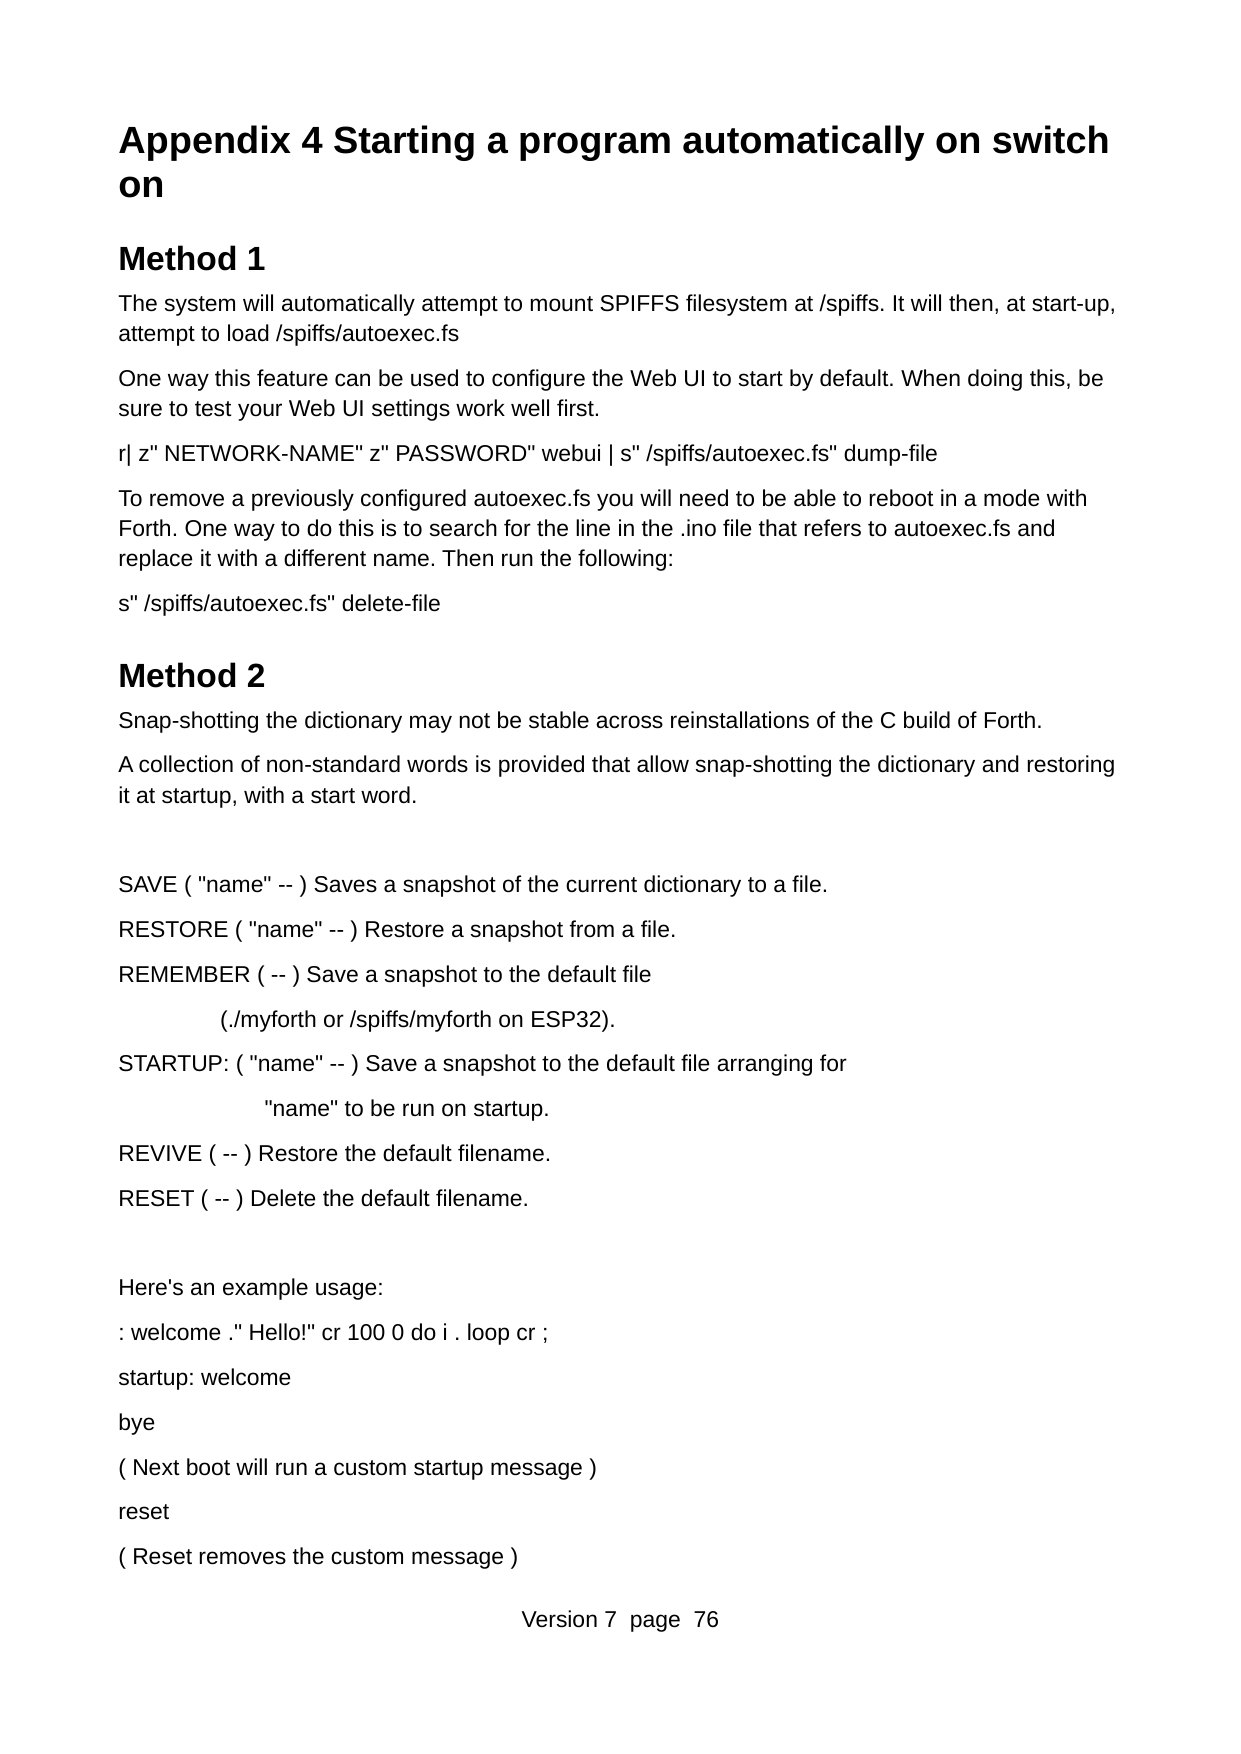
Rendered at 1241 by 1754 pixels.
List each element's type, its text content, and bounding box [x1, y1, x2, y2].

text One way this feature can be used to configure the Web UI to start by default. When doing this, be sure to test your Web UI settings work well first. [118, 365, 1122, 421]
subtitle Method 2 [118, 656, 1122, 694]
text : welcome ." Hello!" cr 100 0 do i . loop cr ; [118, 1319, 1122, 1346]
text REVIVE ( -- ) Restore the default filename. [118, 1140, 1122, 1166]
text Here's an example usage: [118, 1274, 1122, 1301]
text Snap-shotting the dictionary may not be stable across reinstallations of the C build of Forth. [118, 707, 1122, 733]
text startup: welcome [118, 1364, 1122, 1390]
text REMEMBER ( -- ) Save a snapshot to the default file [118, 961, 1122, 987]
text s" /spiffs/autoexec.fs" delete-file [118, 590, 1122, 616]
subtitle Appendix 4 Starting a program automatically on switch on [118, 118, 1122, 205]
text The system will automatically attempt to mount SPIFFS filesystem at /spiffs. It will then, at start-up, attempt to load /spiffs/autoexec.fs [118, 290, 1122, 346]
text ( Next boot will run a custom startup message ) [118, 1453, 1122, 1480]
text RESTORE ( "name" -- ) Restore a snapshot from a file. [118, 916, 1122, 942]
text (./myforth or /spiffs/myforth on ESP32). [118, 1006, 1122, 1032]
text STARTUP: ( "name" -- ) Save a snapshot to the default file arranging for [118, 1050, 1122, 1077]
text bye [118, 1409, 1122, 1435]
text SAVE ( "name" -- ) Saves a snapshot of the current dictionary to a file. [118, 871, 1122, 898]
subtitle Method 1 [118, 239, 1122, 277]
text A collection of non-standard words is provided that allow snap-shotting the dictionary and restoring it at startup, with a start word. [118, 751, 1122, 808]
text "name" to be run on startup. [118, 1095, 1122, 1122]
text ( Reset removes the custom message ) [118, 1543, 1122, 1569]
text r| z" NETWORK-NAME" z" PASSWORD" webui | s" /spiffs/autoexec.fs" dump-file [118, 440, 1122, 466]
text To remove a previously configured autoexec.fs you will need to be able to reboot in a mode with Forth. One way to do this is to search for the line in the .ino file that refers to autoexec.fs and replace it with a different name. Then run the following: [118, 485, 1122, 571]
text reset [118, 1498, 1122, 1525]
text RESET ( -- ) Delete the default filename. [118, 1185, 1122, 1211]
